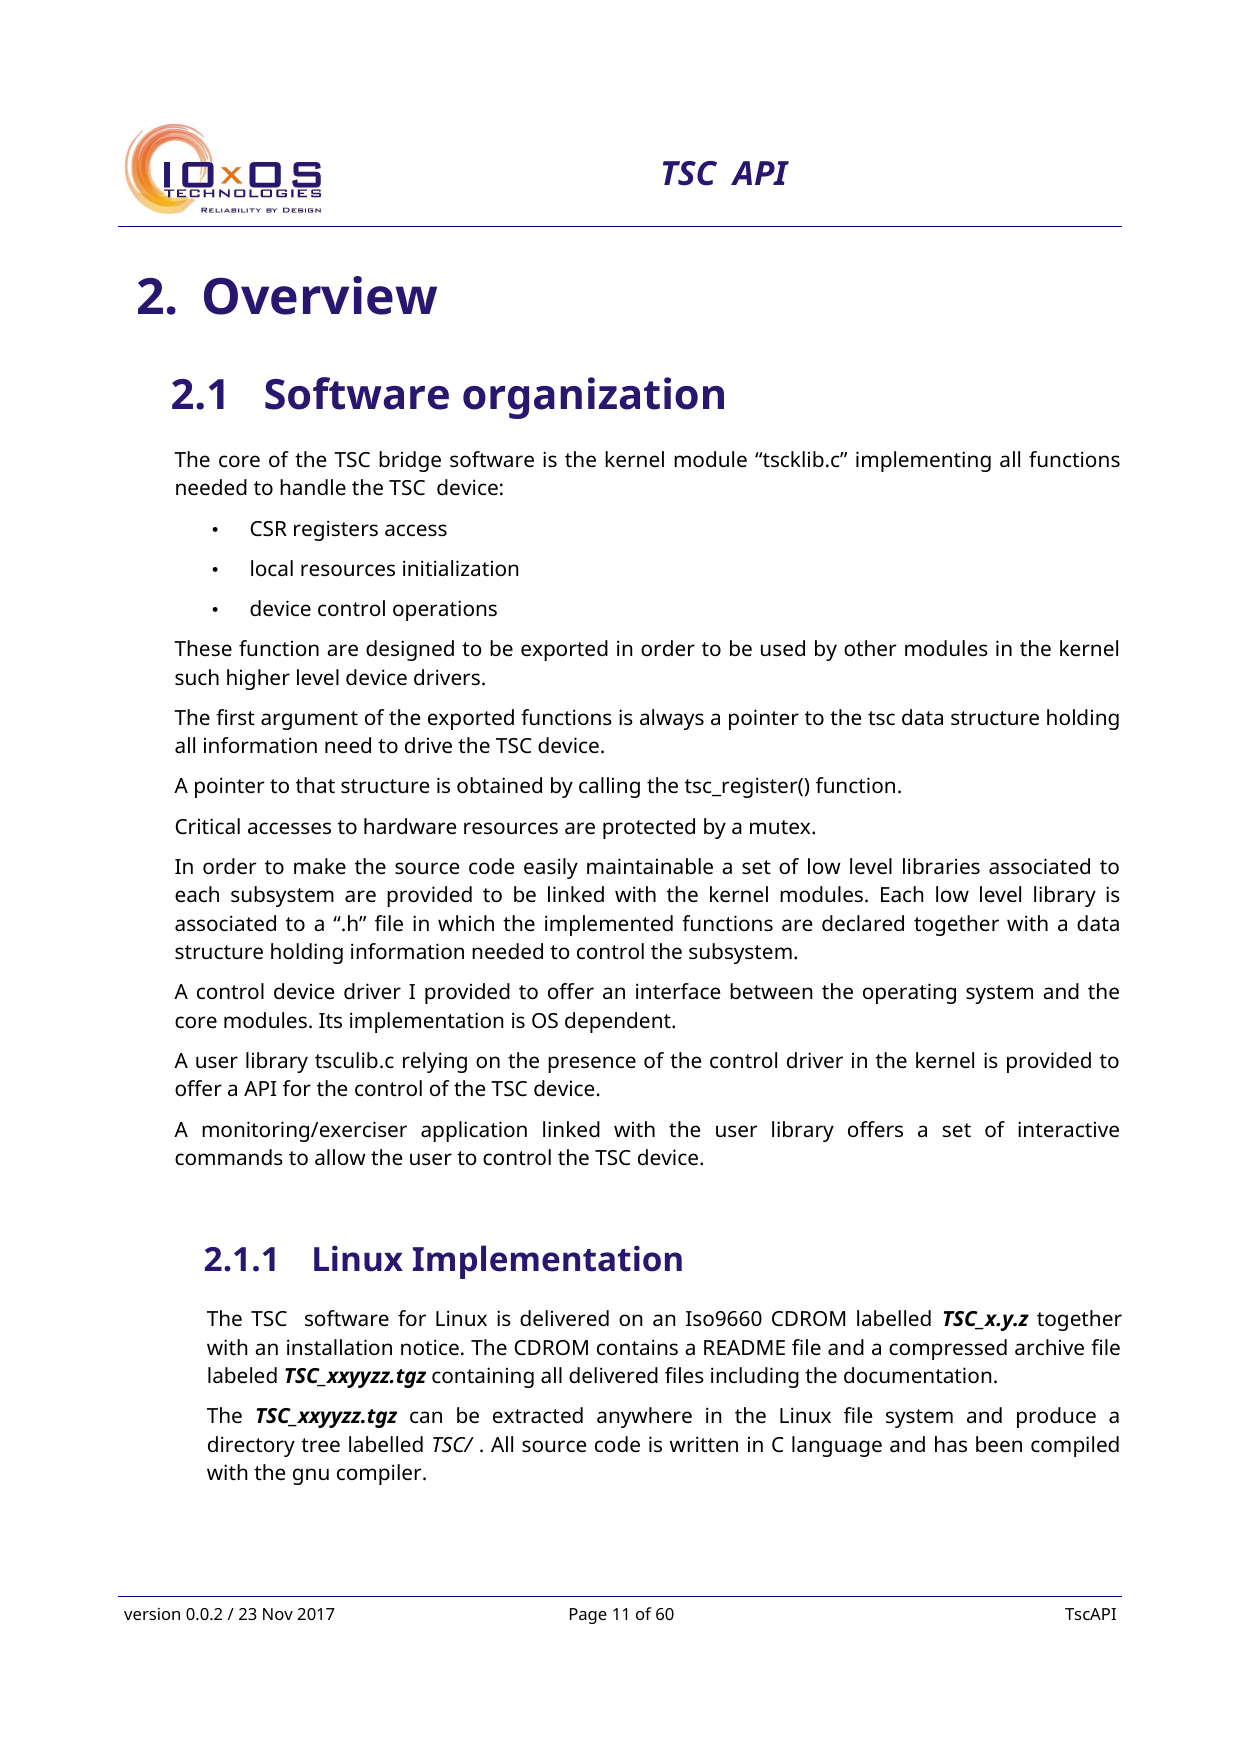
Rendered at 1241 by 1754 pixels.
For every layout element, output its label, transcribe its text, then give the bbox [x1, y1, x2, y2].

subtitle Linux Implementation [195, 1235, 1122, 1281]
list CSR registers access [212, 514, 1122, 542]
text A control device driver I provided to offer an interface between the operating system and the core modules. Its implementation is OS dependent. [174, 977, 1122, 1034]
text The first argument of the exported functions is always a pointer to the tsc data structure holding all information need to drive the TSC device. [174, 703, 1122, 760]
list local resources initialization [212, 554, 1122, 582]
text A pointer to that structure is obtained by calling the tsc_register() function. [174, 772, 1122, 800]
list device control operations [212, 594, 1122, 622]
text The TSC software for Linux is delivered on an Iso9660 CDROM labelled TSC_x.y.z together with an installation notice. The CDROM contains a README file and a compressed archive file labeled TSC_xxyyzz.tgz containing all delivered files including the documentation. [207, 1304, 1122, 1390]
subtitle Overview [136, 261, 1122, 329]
text Critical accesses to hardware resources are protected by a mutex. [174, 812, 1122, 840]
text A monitoring/exerciser application linked with the user library offers a set of interactive commands to allow the user to control the TSC device. [174, 1115, 1122, 1172]
text The TSC_xxyyzz.tgz can be extracted anywhere in the Linux file system and produce a directory tree labelled TSC/ . All source code is written in C language and has been compiled with the gnu compiler. [207, 1402, 1122, 1487]
text A user library tsculib.c relying on the presence of the control driver in the kernel is provided to offer a API for the control of the TSC device. [174, 1046, 1122, 1103]
text In order to make the source code easily maintainable a set of low level libraries associated to each subsystem are provided to be linked with the kernel modules. Each low level library is associated to a “.h” file in which the implemented functions are declared together with a data structure holding information needed to control the subsystem. [174, 852, 1122, 966]
text The core of the TSC bridge software is the kernel module “tscklib.c” implementing all functions needed to handle the TSC device: [174, 445, 1122, 502]
picture [123, 123, 323, 217]
text These function are designed to be exported in order to be used by other modules in the kernel such higher level device drivers. [174, 634, 1122, 691]
subtitle Software organization [159, 364, 1122, 421]
